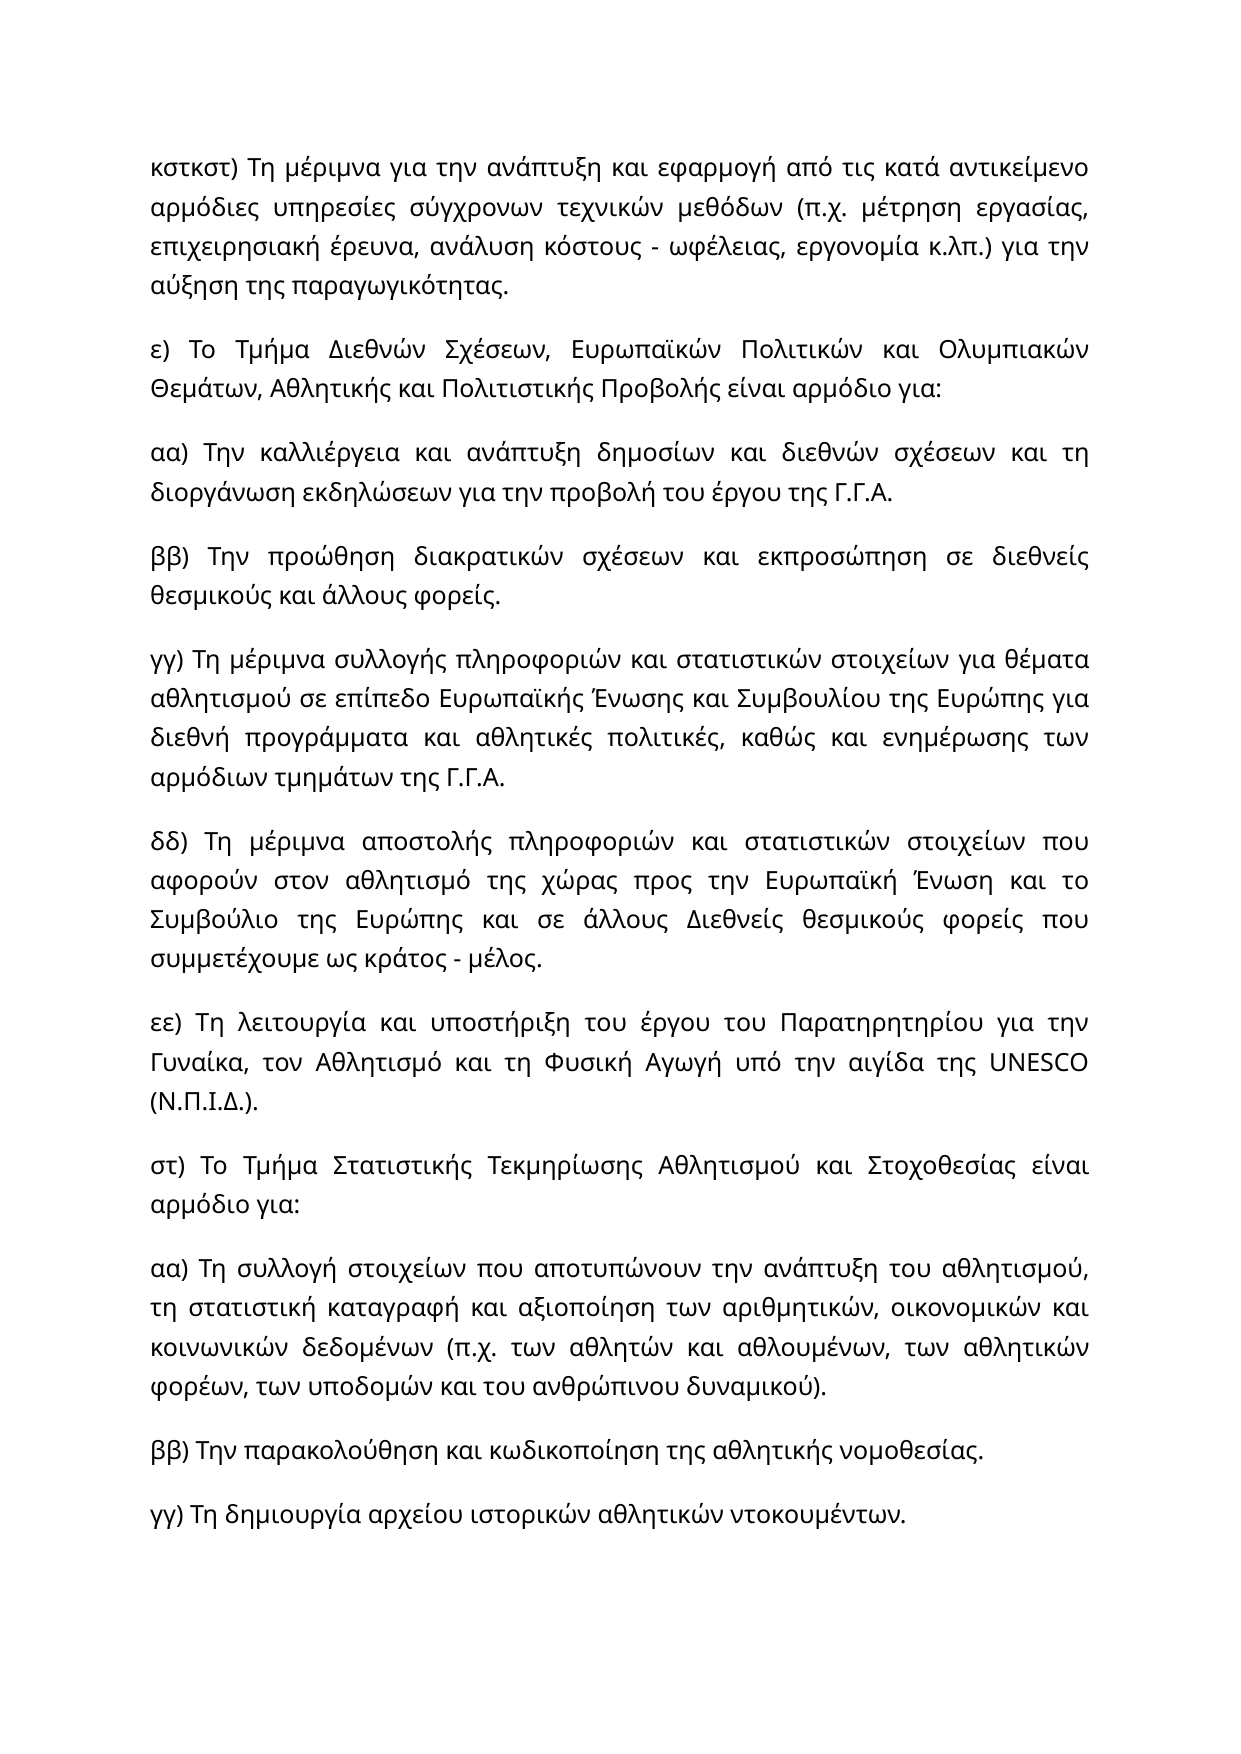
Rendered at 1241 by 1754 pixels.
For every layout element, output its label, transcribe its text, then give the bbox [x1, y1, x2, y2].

text αα) Τη συλλογή στοιχείων που αποτυπώνουν την ανάπτυξη του αθλητισμού, τη στατιστική καταγραφή και αξιοποίηση των αριθμητικών, οικονομικών και κοινωνικών δεδομένων (π.χ. των αθλητών και αθλουμένων, των αθλητικών φορέων, των υποδομών και του ανθρώπινου δυναμικού). [150, 1251, 1090, 1402]
text ββ) Την προώθηση διακρατικών σχέσεων και εκπροσώπηση σε διεθνείς θεσμικούς και άλλους φορείς. [150, 538, 1090, 612]
text στ) Το Τμήμα Στατιστικής Τεκμηρίωσης Αθλητισμού και Στοχοθεσίας είναι αρμόδιο για: [150, 1147, 1090, 1221]
text αα) Την καλλιέργεια και ανάπτυξη δημοσίων και διεθνών σχέσεων και τη διοργάνωση εκδηλώσεων για την προβολή του έργου της Γ.Γ.Α. [150, 435, 1090, 508]
text ε) Το Τμήμα Διεθνών Σχέσεων, Ευρωπαϊκών Πολιτικών και Ολυμπιακών Θεμάτων, Αθλητικής και Πολιτιστικής Προβολής είναι αρμόδιο για: [150, 332, 1090, 405]
text εε) Tη λειτουργία και υποστήριξη του έργου του Παρατηρητηρίου για την Γυναίκα, τον Αθλητισμό και τη Φυσική Αγωγή υπό την αιγίδα της UNESCO (Ν.Π.Ι.Δ.). [150, 1005, 1090, 1117]
text γγ) Τη δημιουργία αρχείου ιστορικών αθλητικών ντοκουμέντων. [150, 1497, 1090, 1531]
text δδ) Τη μέριμνα αποστολής πληροφοριών και στατιστικών στοιχείων που αφορούν στον αθλητισμό της χώρας προς την Ευρωπαϊκή Ένωση και το Συμβούλιο της Ευρώπης και σε άλλους Διεθνείς θεσμικούς φορείς που συμμετέχουμε ως κράτος - μέλος. [150, 823, 1090, 975]
text κστκστ) Τη μέριμνα για την ανάπτυξη και εφαρμογή από τις κατά αντικείμενο αρμόδιες υπηρεσίες σύγχρονων τεχνικών μεθόδων (π.χ. μέτρηση εργασίας, επιχειρησιακή έρευνα, ανάλυση κόστους - ωφέλειας, εργονομία κ.λπ.) για την αύξηση της παραγωγικότητας. [150, 150, 1090, 302]
text ββ) Την παρακολούθηση και κωδικοποίηση της αθλητικής νομοθεσίας. [150, 1432, 1090, 1467]
text γγ) Τη μέριμνα συλλογής πληροφοριών και στατιστικών στοιχείων για θέματα αθλητισμού σε επίπεδο Ευρωπαϊκής Ένωσης και Συμβουλίου της Ευρώπης για διεθνή προγράμματα και αθλητικές πολιτικές, καθώς και ενημέρωσης των αρμόδιων τμημάτων της Γ.Γ.Α. [150, 642, 1090, 793]
